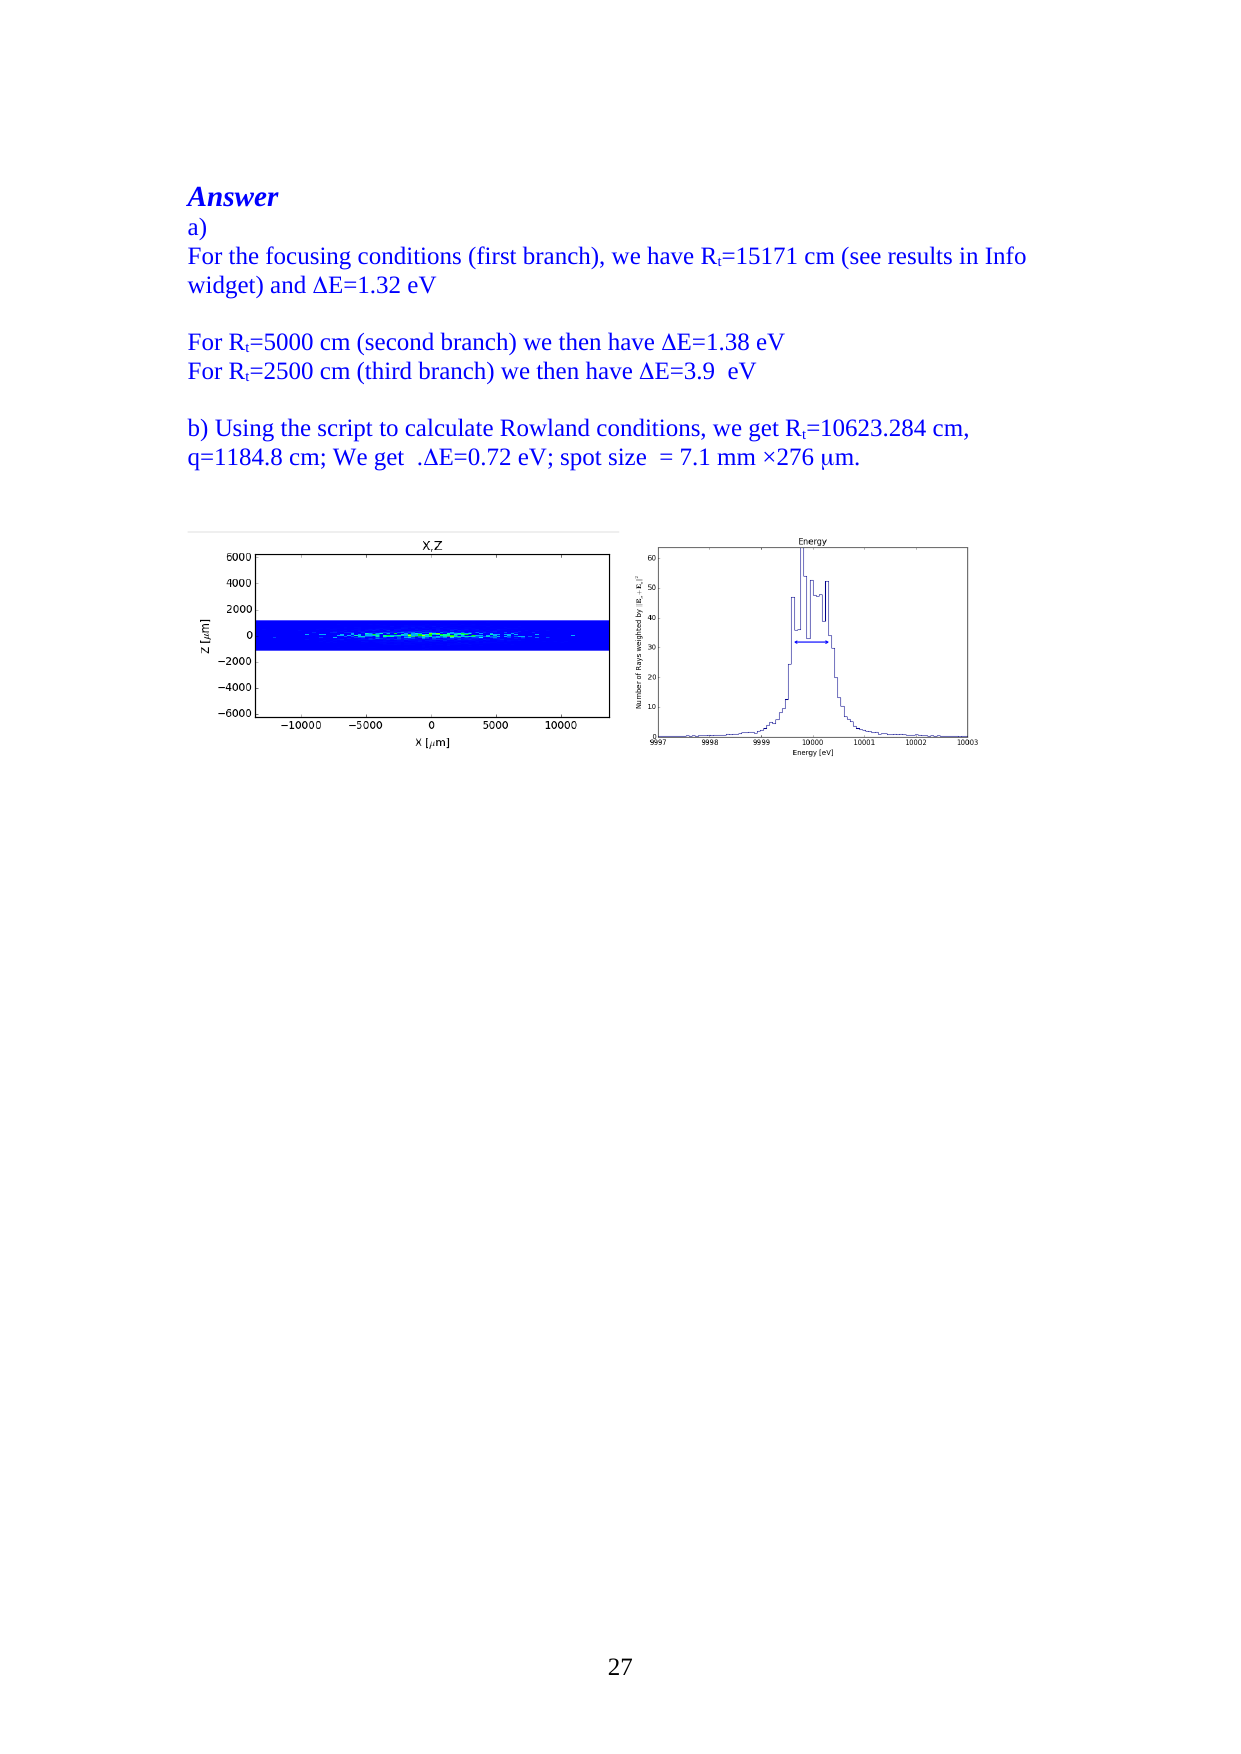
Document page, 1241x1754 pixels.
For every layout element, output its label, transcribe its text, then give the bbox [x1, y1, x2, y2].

text Answer [187, 179, 1053, 212]
text b) Using the script to calculate Rowland conditions, we get Rt=10623.284 cm, q=1184.8 cm; We get .E=0.72 eV; spot size = 7.1 mm ×276 mm. [187, 413, 1053, 471]
text For Rt=5000 cm (second branch) we then have E=1.38 eV [187, 327, 1053, 356]
text a) [187, 212, 1053, 241]
text For the focusing conditions (first branch), we have Rt=15171 cm (see results in Info widget) and E=1.32 eV [187, 241, 1053, 298]
picture [187, 528, 984, 757]
text For Rt=2500 cm (third branch) we then have E=3.9 eV [187, 356, 1053, 385]
